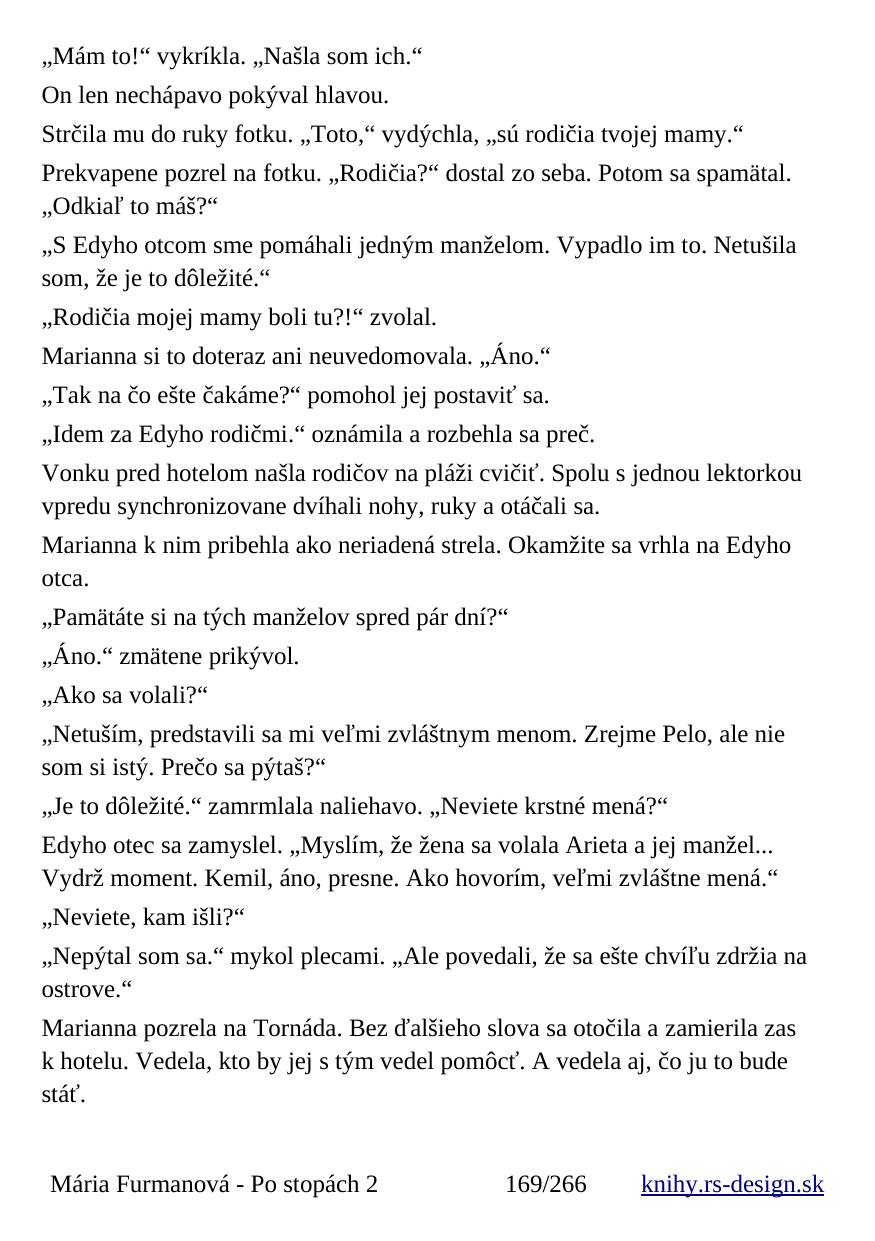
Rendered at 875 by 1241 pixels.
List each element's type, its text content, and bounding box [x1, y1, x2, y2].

text „Netuším, predstavili sa mi veľmi zvláštnym menom. Zrejme Pelo, ale nie som si istý. Prečo sa pýtaš?“ [41, 719, 833, 781]
text „Neviete, kam išli?“ [41, 902, 833, 931]
text „Tak na čo ešte čakáme?“ pomohol jej postaviť sa. [41, 380, 833, 409]
text Edyho otec sa zamyslel. „Myslím, že žena sa volala Arieta a jej manžel... Vydrž moment. Kemil, áno, presne. Ako hovorím, veľmi zvláštne mená.“ [41, 830, 833, 892]
text Marianna si to doteraz ani neuvedomovala. „Áno.“ [41, 341, 833, 370]
text „Rodičia mojej mamy boli tu?!“ zvolal. [41, 302, 833, 331]
text „Pamätáte si na tých manželov spred pár dní?“ [41, 602, 833, 631]
text „Nepýtal som sa.“ mykol plecami. „Ale povedali, že sa ešte chvíľu zdržia na ostrove.“ [41, 941, 833, 1002]
text Marianna k nim pribehla ako neriadená strela. Okamžite sa vrhla na Edyho otca. [41, 530, 833, 592]
text On len nechápavo pokýval hlavou. [41, 80, 833, 109]
text Strčila mu do ruky fotku. „Toto,“ vydýchla, „sú rodičia tvojej mamy.“ [41, 119, 833, 148]
text „Idem za Edyho rodičmi.“ oznámila a rozbehla sa preč. [41, 419, 833, 448]
text „Ako sa volali?“ [41, 680, 833, 709]
text Vonku pred hotelom našla rodičov na pláži cvičiť. Spolu s jednou lektorkou vpredu synchronizovane dvíhali nohy, ruky a otáčali sa. [41, 458, 833, 520]
text Marianna pozrela na Tornáda. Bez ďalšieho slova sa otočila a zamierila zas k hotelu. Vedela, kto by jej s tým vedel pomôcť. A vedela aj, čo ju to bude stáť. [41, 1013, 833, 1107]
text „Áno.“ zmätene prikývol. [41, 641, 833, 670]
text Prekvapene pozrel na fotku. „Rodičia?“ dostal zo seba. Potom sa spamätal. „Odkiaľ to máš?“ [41, 158, 833, 220]
text „S Edyho otcom sme pomáhali jedným manželom. Vypadlo im to. Netušila som, že je to dôležité.“ [41, 230, 833, 292]
text „Je to dôležité.“ zamrmlala naliehavo. „Neviete krstné mená?“ [41, 791, 833, 819]
text „Mám to!“ vykríkla. „Našla som ich.“ [41, 41, 833, 70]
